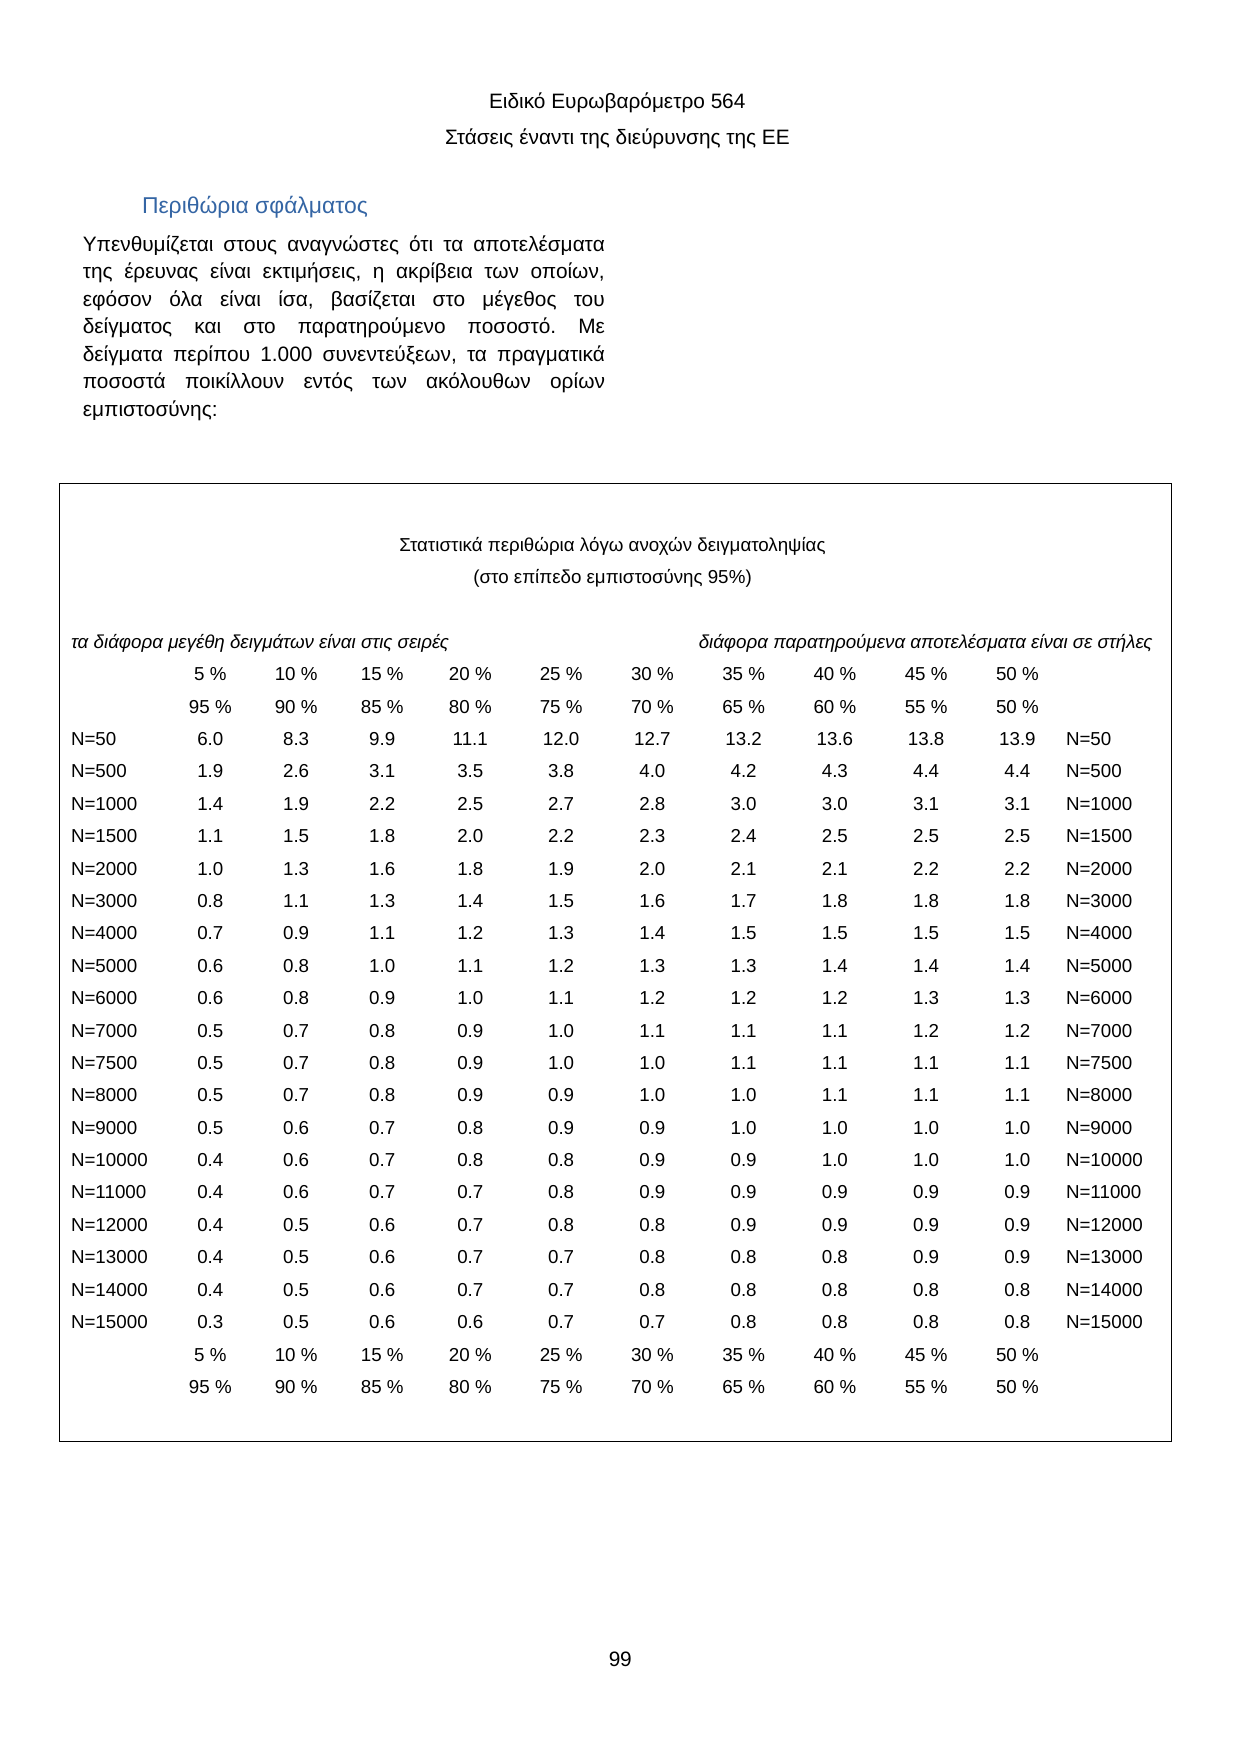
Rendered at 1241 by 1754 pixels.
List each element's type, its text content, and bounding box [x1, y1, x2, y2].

table_cell 55 % [880, 690, 972, 722]
table_cell Ν=1500 [68, 820, 167, 852]
table_cell 55 % [880, 1370, 972, 1403]
table_cell [1063, 1370, 1162, 1403]
table_cell 0,6 [339, 1241, 425, 1273]
table_cell 3,0 [698, 787, 789, 819]
table_cell 4,2 [698, 755, 789, 787]
table_cell 5 % [167, 658, 253, 690]
table_cell 50 % [972, 658, 1063, 690]
table_cell 85 % [339, 690, 425, 722]
table_cell Ν=15000 [68, 1306, 167, 1338]
table_cell 0,9 [880, 1208, 972, 1241]
table_cell 85 % [339, 1370, 425, 1403]
table_cell [698, 593, 789, 625]
table_cell N=7000 [68, 1014, 167, 1046]
table_cell Ν=12000 [68, 1208, 167, 1241]
table_cell 10 % [253, 658, 339, 690]
table_cell 3,0 [789, 787, 880, 819]
table_cell 25 % [515, 1338, 607, 1370]
table_cell [68, 560, 167, 593]
table_cell [253, 593, 339, 625]
table_cell 35 % [698, 658, 789, 690]
table_cell 2,8 [607, 787, 698, 819]
table_cell 0,8 [339, 1046, 425, 1079]
table_cell 0,9 [607, 1144, 698, 1176]
table_cell 75 % [515, 1370, 607, 1403]
table_cell [425, 593, 515, 625]
table_cell 0,7 [253, 1046, 339, 1079]
table_cell 2,2 [880, 852, 972, 884]
table_cell [68, 690, 167, 722]
table_cell 50 % [972, 1370, 1063, 1403]
table_cell 0,6 [339, 1306, 425, 1338]
table_cell 0,6 [167, 982, 253, 1014]
table_cell 1,2 [698, 982, 789, 1014]
table_cell 0,7 [425, 1241, 515, 1273]
table_cell 0,9 [607, 1111, 698, 1143]
table_cell N=9000 [68, 1111, 167, 1143]
table_cell 35 % [698, 1338, 789, 1370]
table_cell 1,0 [515, 1046, 607, 1079]
table_cell 3,1 [339, 755, 425, 787]
table_cell 1,2 [425, 917, 515, 949]
table_cell 0,7 [515, 1241, 607, 1273]
table_cell 2,2 [339, 787, 425, 819]
table_cell 25 % [515, 658, 607, 690]
table_cell 0,5 [253, 1208, 339, 1241]
table_cell 2,0 [607, 852, 698, 884]
table_cell 1,8 [789, 884, 880, 917]
table_cell 50 % [972, 690, 1063, 722]
table_cell 0,8 [515, 1176, 607, 1208]
table_cell 0,9 [607, 1176, 698, 1208]
table_cell Ν=12000 [1063, 1208, 1162, 1241]
table_cell 1,3 [607, 949, 698, 982]
table_cell 1,1 [698, 1014, 789, 1046]
table_cell 2,6 [253, 755, 339, 787]
table_cell 2,5 [789, 820, 880, 852]
table_cell 1,3 [972, 982, 1063, 1014]
table_cell 13,2 [698, 723, 789, 755]
table_cell [1063, 560, 1162, 593]
table_cell 0,6 [253, 1176, 339, 1208]
table_header Στατιστικά περιθώρια λόγω ανοχών δειγματοληψίας [167, 528, 1063, 560]
table_cell 0,8 [972, 1306, 1063, 1338]
table_cell 11,1 [425, 723, 515, 755]
table_cell 0,9 [698, 1208, 789, 1241]
table_cell 0,8 [698, 1241, 789, 1273]
table_cell 0,8 [789, 1306, 880, 1338]
table_cell 30 % [607, 1338, 698, 1370]
table_cell 15 % [339, 658, 425, 690]
table_cell 2,1 [789, 852, 880, 884]
table_cell Ν=15000 [1063, 1306, 1162, 1338]
table_cell 1,1 [167, 820, 253, 852]
table_cell 1,8 [972, 884, 1063, 917]
table_cell N=8000 [1063, 1079, 1162, 1111]
table_cell 0,7 [425, 1208, 515, 1241]
table_cell 0,9 [880, 1241, 972, 1273]
table_cell 0,8 [515, 1208, 607, 1241]
table_cell 1,5 [972, 917, 1063, 949]
table_cell 70 % [607, 690, 698, 722]
table_cell N=9000 [1063, 1111, 1162, 1143]
table_cell 0,8 [880, 1273, 972, 1306]
table_cell 3,8 [515, 755, 607, 787]
table_cell 0,8 [253, 949, 339, 982]
table_cell 40 % [789, 1338, 880, 1370]
table_cell 0,8 [515, 1144, 607, 1176]
table_cell 1,1 [253, 884, 339, 917]
table_cell 2,0 [425, 820, 515, 852]
table_cell [1063, 1338, 1162, 1370]
table_cell [68, 1338, 167, 1370]
table_cell Ν=1000 [1063, 787, 1162, 819]
table_cell 1,1 [789, 1046, 880, 1079]
table_cell 2,5 [425, 787, 515, 819]
table_cell 0,9 [425, 1014, 515, 1046]
table_cell 1,1 [880, 1079, 972, 1111]
table_cell 1,1 [789, 1079, 880, 1111]
table_cell 3,1 [880, 787, 972, 819]
table_cell N=50 [68, 723, 167, 755]
subtitle Περιθώρια σφάλματος [142, 192, 605, 219]
table_cell 0,5 [167, 1014, 253, 1046]
table_cell 0,9 [972, 1208, 1063, 1241]
table_cell 30 % [607, 658, 698, 690]
table_cell 90 % [253, 690, 339, 722]
table_cell 6,0 [167, 723, 253, 755]
table_cell 1,0 [607, 1079, 698, 1111]
table_cell 10 % [253, 1338, 339, 1370]
table_cell 15 % [339, 1338, 425, 1370]
table_cell 0,7 [339, 1176, 425, 1208]
table_cell 0,7 [515, 1273, 607, 1306]
table_cell 1,2 [972, 1014, 1063, 1046]
table_cell 0,9 [425, 1079, 515, 1111]
table_cell 0,7 [425, 1176, 515, 1208]
table_cell 90 % [253, 1370, 339, 1403]
table_cell 1,1 [972, 1046, 1063, 1079]
table_cell 0,7 [253, 1014, 339, 1046]
table_cell 1,6 [607, 884, 698, 917]
table_cell 0,7 [253, 1079, 339, 1111]
table_cell Ν=14000 [68, 1273, 167, 1306]
table_cell 1,1 [339, 917, 425, 949]
table_cell 80 % [425, 690, 515, 722]
table_cell [1063, 593, 1162, 625]
table_cell Ν=14000 [1063, 1273, 1162, 1306]
table_cell 50 % [972, 1338, 1063, 1370]
table_cell 0,9 [972, 1241, 1063, 1273]
table_cell 0,6 [339, 1273, 425, 1306]
table_cell 1,0 [880, 1144, 972, 1176]
table_cell 2,1 [698, 852, 789, 884]
table_cell 1,4 [789, 949, 880, 982]
table_cell 75 % [515, 690, 607, 722]
table_cell [972, 593, 1063, 625]
table_cell [1063, 658, 1162, 690]
table_cell 0,8 [339, 1079, 425, 1111]
table_cell 0,3 [167, 1306, 253, 1338]
table_cell 0,9 [698, 1176, 789, 1208]
table_cell 1,1 [789, 1014, 880, 1046]
table_cell N=8000 [68, 1079, 167, 1111]
table_cell 0,5 [253, 1241, 339, 1273]
table_cell [515, 593, 607, 625]
table_cell N=10000 [1063, 1144, 1162, 1176]
table_cell 0,8 [789, 1241, 880, 1273]
table_cell 0,5 [167, 1079, 253, 1111]
table_cell 95 % [167, 1370, 253, 1403]
table_cell Ν=5000 [1063, 949, 1162, 982]
table_cell 0,5 [167, 1046, 253, 1079]
table_cell N=11000 [68, 1176, 167, 1208]
table_cell 0,4 [167, 1273, 253, 1306]
table_cell 1,2 [607, 982, 698, 1014]
table_cell 2,2 [515, 820, 607, 852]
table_cell 1,0 [607, 1046, 698, 1079]
table_cell 1,5 [253, 820, 339, 852]
table_cell 0,8 [880, 1306, 972, 1338]
table_cell 0,6 [167, 949, 253, 982]
table_cell 1,3 [339, 884, 425, 917]
table_cell N=7000 [1063, 1014, 1162, 1046]
table_cell 20 % [425, 1338, 515, 1370]
table_cell 4,4 [880, 755, 972, 787]
table_cell 1,1 [698, 1046, 789, 1079]
table_cell N=500 [68, 755, 167, 787]
table_cell 0,9 [880, 1176, 972, 1208]
table_cell 12,0 [515, 723, 607, 755]
table_cell 0,9 [515, 1111, 607, 1143]
table_cell 4,0 [607, 755, 698, 787]
table_cell 0,4 [167, 1176, 253, 1208]
table_cell 80 % [425, 1370, 515, 1403]
table_cell N=10000 [68, 1144, 167, 1176]
table_cell 1,6 [339, 852, 425, 884]
table_cell 45 % [880, 658, 972, 690]
table_cell 9,9 [339, 723, 425, 755]
table_cell 0,8 [698, 1306, 789, 1338]
table_cell 0,5 [253, 1306, 339, 1338]
table_cell N=50 [1063, 723, 1162, 755]
table_cell N=6000 [68, 982, 167, 1014]
table_cell 1,0 [425, 982, 515, 1014]
table_cell 1,1 [607, 1014, 698, 1046]
table_cell 0,8 [607, 1208, 698, 1241]
table_cell 45 % [880, 1338, 972, 1370]
table_cell 1,1 [880, 1046, 972, 1079]
table_cell 1,0 [698, 1111, 789, 1143]
table_cell 13,6 [789, 723, 880, 755]
table_cell [880, 593, 972, 625]
table_cell 0,6 [253, 1111, 339, 1143]
table_header [68, 528, 167, 560]
table_cell (στο επίπεδο εμπιστοσύνης 95%) [167, 560, 1063, 593]
table_cell 0,6 [425, 1306, 515, 1338]
table_cell 1,0 [515, 1014, 607, 1046]
table_cell 0,6 [339, 1208, 425, 1241]
table_cell 0,7 [515, 1306, 607, 1338]
table_cell 1,1 [425, 949, 515, 982]
table_cell 1,2 [515, 949, 607, 982]
table_cell 1,5 [698, 917, 789, 949]
table_cell 1,0 [698, 1079, 789, 1111]
table_cell 1,4 [607, 917, 698, 949]
table_cell 12,7 [607, 723, 698, 755]
table_cell 0,9 [698, 1144, 789, 1176]
table_cell 1,4 [972, 949, 1063, 982]
table_cell 1,1 [515, 982, 607, 1014]
table_cell 1,5 [515, 884, 607, 917]
table_cell Ν=1500 [1063, 820, 1162, 852]
table_cell [68, 1370, 167, 1403]
table_cell 1,1 [972, 1079, 1063, 1111]
table_cell 0,7 [425, 1273, 515, 1306]
table_cell Ν=13000 [68, 1241, 167, 1273]
table_cell Ν=1000 [68, 787, 167, 819]
table_cell 0,8 [789, 1273, 880, 1306]
table_cell 2,3 [607, 820, 698, 852]
table_cell N=500 [1063, 755, 1162, 787]
table_cell 1,9 [253, 787, 339, 819]
table_cell 60 % [789, 690, 880, 722]
table_cell 40 % [789, 658, 880, 690]
table_cell 4,4 [972, 755, 1063, 787]
table_cell N=2000 [1063, 852, 1162, 884]
table_cell 0,8 [253, 982, 339, 1014]
table_cell 0,9 [972, 1176, 1063, 1208]
table_cell 0,9 [789, 1176, 880, 1208]
table_cell 1,2 [880, 1014, 972, 1046]
table_cell 0,7 [339, 1144, 425, 1176]
table_cell 1,5 [880, 917, 972, 949]
table_cell [607, 593, 698, 625]
table_cell 1,7 [698, 884, 789, 917]
table_cell Ν=4000 [68, 917, 167, 949]
text Υπενθυμίζεται στους αναγνώστες ότι τα αποτελέσματα της έρευνας είναι εκτιμήσεις, η ακρίβεια των οποίων, εφόσον όλα είναι ίσα, βασίζεται στο μέγεθος του δείγματος και στο παρατηρούμενο ποσοστό. Με δείγματα περίπου 1.000 συνεντεύξεων, τα πραγματικά ποσοστά ποικίλλουν εντός των ακόλουθων ορίων εμπιστοσύνης: [83, 231, 605, 420]
table_cell [68, 593, 167, 625]
table_cell 2,7 [515, 787, 607, 819]
table_cell 5 % [167, 1338, 253, 1370]
table_cell [1063, 690, 1162, 722]
table_cell N=11000 [1063, 1176, 1162, 1208]
table_cell 0,8 [425, 1111, 515, 1143]
table_cell 0,7 [607, 1306, 698, 1338]
table_cell N=3000 [68, 884, 167, 917]
table_cell 0,5 [167, 1111, 253, 1143]
table_cell 0,9 [425, 1046, 515, 1079]
table_cell 0,8 [607, 1241, 698, 1273]
table_cell 2,4 [698, 820, 789, 852]
table_cell 0,9 [339, 982, 425, 1014]
table_cell Ν=7500 [68, 1046, 167, 1079]
table_cell 1,8 [425, 852, 515, 884]
table_cell 1,0 [167, 852, 253, 884]
table_cell 1,3 [253, 852, 339, 884]
table_cell Ν=5000 [68, 949, 167, 982]
table_cell Ν=4000 [1063, 917, 1162, 949]
table_cell 2,5 [972, 820, 1063, 852]
table_cell 0,4 [167, 1241, 253, 1273]
table_cell 1,3 [698, 949, 789, 982]
table_cell [167, 593, 253, 625]
table_cell 60 % [789, 1370, 880, 1403]
table_cell 1,5 [789, 917, 880, 949]
table_cell [339, 593, 425, 625]
table_cell 0,8 [339, 1014, 425, 1046]
table_cell 4,3 [789, 755, 880, 787]
table_cell 0,6 [253, 1144, 339, 1176]
table_cell Ν=7500 [1063, 1046, 1162, 1079]
table_cell 0,4 [167, 1144, 253, 1176]
table_cell 1,3 [515, 917, 607, 949]
table_cell 0,8 [607, 1273, 698, 1306]
table_cell 1,9 [167, 755, 253, 787]
table_cell N=6000 [1063, 982, 1162, 1014]
table_cell 0,8 [425, 1144, 515, 1176]
table_cell 1,0 [789, 1144, 880, 1176]
table_cell 65 % [698, 1370, 789, 1403]
table_cell 2,2 [972, 852, 1063, 884]
table_cell 1,4 [167, 787, 253, 819]
table_cell 1,9 [515, 852, 607, 884]
table_cell 0,7 [339, 1111, 425, 1143]
table_cell [68, 658, 167, 690]
table_cell 1,0 [789, 1111, 880, 1143]
table_cell 1,0 [972, 1144, 1063, 1176]
table_cell 0,7 [167, 917, 253, 949]
table_cell 0,9 [253, 917, 339, 949]
table_cell 1,2 [789, 982, 880, 1014]
table_cell 3,1 [972, 787, 1063, 819]
table_cell 95 % [167, 690, 253, 722]
table_cell [789, 593, 880, 625]
table_cell 1,4 [880, 949, 972, 982]
table_cell 70 % [607, 1370, 698, 1403]
table_cell 0,8 [167, 884, 253, 917]
table_cell 0,9 [515, 1079, 607, 1111]
table_cell [515, 625, 607, 658]
table_cell 1,4 [425, 884, 515, 917]
table_cell 13,8 [880, 723, 972, 755]
table_cell N=2000 [68, 852, 167, 884]
table_cell διάφορα παρατηρούμενα αποτελέσματα είναι σε στήλες [607, 625, 1162, 658]
table_cell 0,8 [972, 1273, 1063, 1306]
table_cell 1,0 [972, 1111, 1063, 1143]
table_cell 8,3 [253, 723, 339, 755]
table_cell 2,5 [880, 820, 972, 852]
table_cell 1,3 [880, 982, 972, 1014]
table_cell 0,9 [789, 1208, 880, 1241]
table_cell 0,4 [167, 1208, 253, 1241]
table_cell Ν=13000 [1063, 1241, 1162, 1273]
table_cell 0,8 [698, 1273, 789, 1306]
table_cell 1,0 [880, 1111, 972, 1143]
table_cell 0,5 [253, 1273, 339, 1306]
table_cell 1,8 [339, 820, 425, 852]
table_cell 20 % [425, 658, 515, 690]
table_header [1063, 528, 1162, 560]
table_cell N=3000 [1063, 884, 1162, 917]
table_cell τα διάφορα μεγέθη δειγμάτων είναι στις σειρές [68, 625, 515, 658]
table_cell 1,8 [880, 884, 972, 917]
table_cell 1,0 [339, 949, 425, 982]
table_cell 13,9 [972, 723, 1063, 755]
table_cell 3,5 [425, 755, 515, 787]
table_cell 65 % [698, 690, 789, 722]
